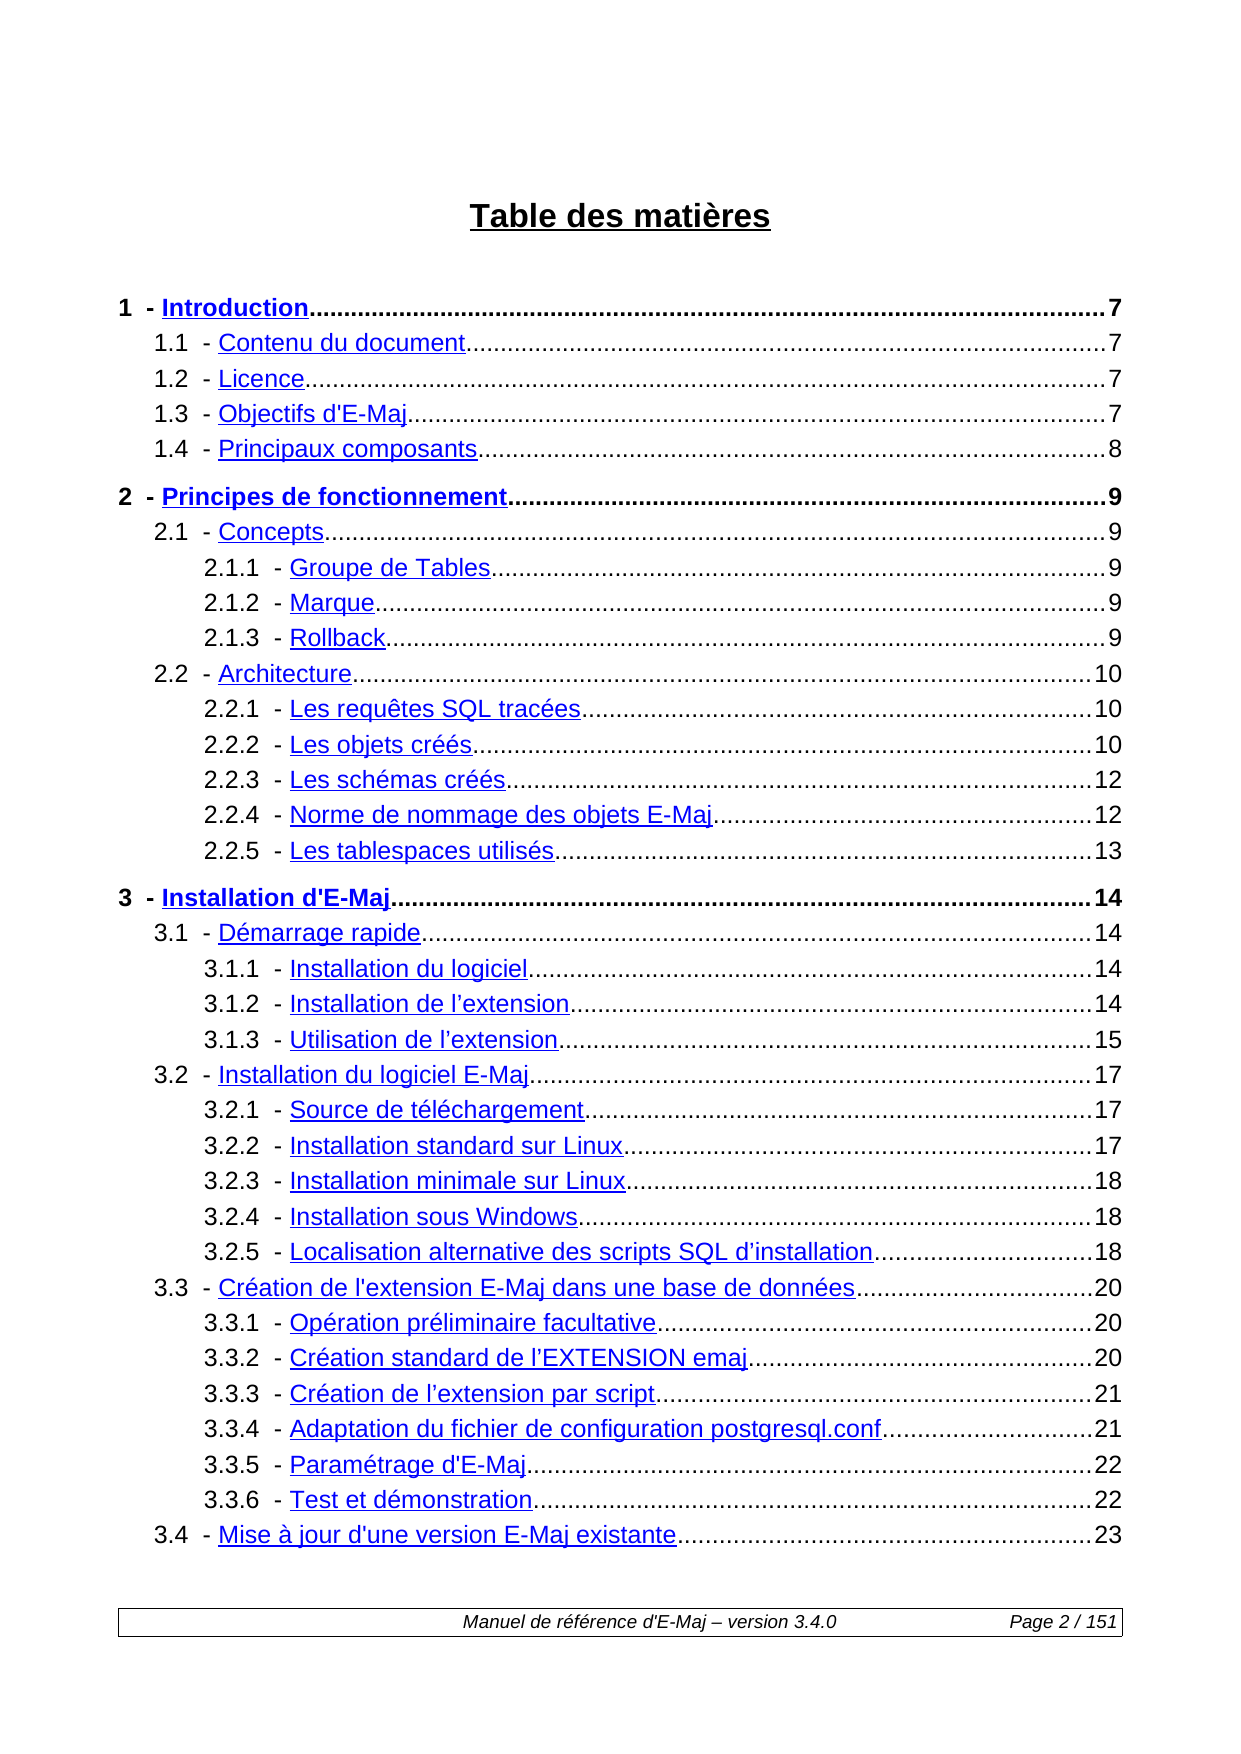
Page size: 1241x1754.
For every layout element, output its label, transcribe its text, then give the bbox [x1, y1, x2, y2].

text 1.3 - Objectifs d'E-Maj 7 [118, 394, 1122, 429]
text 3.3.3 - Création de l’extension par script 21 [168, 1374, 1122, 1409]
text 3.1.1 - Installation du logiciel 14 [168, 949, 1122, 984]
text 2 - Principes de fonctionnement 9 [118, 477, 1122, 512]
text 3.2.5 - Localisation alternative des scripts SQL d’installation 18 [168, 1232, 1122, 1268]
text 3.1.3 - Utilisation de l’extension 15 [168, 1020, 1122, 1055]
text 3 - Installation d'E-Maj 14 [118, 878, 1122, 913]
text 3.1 - Démarrage rapide 14 [118, 913, 1122, 949]
text 3.2.2 - Installation standard sur Linux 17 [168, 1126, 1122, 1161]
text 3.1.2 - Installation de l’extension 14 [168, 984, 1122, 1020]
text 3.2 - Installation du logiciel E-Maj 17 [118, 1055, 1122, 1091]
text 3.4 - Mise à jour d'une version E-Maj existante 23 [118, 1516, 1122, 1551]
text 2.2.3 - Les schémas créés 12 [168, 760, 1122, 796]
text 2.2 - Architecture 10 [118, 654, 1122, 689]
text 2.1.2 - Marque 9 [168, 583, 1122, 618]
text 2.1.3 - Rollback 9 [168, 618, 1122, 654]
text 3.3.4 - Adaptation du fichier de configuration postgresql.conf 21 [168, 1409, 1122, 1445]
text 1.2 - Licence 7 [118, 359, 1122, 394]
text 2.1 - Concepts 9 [118, 512, 1122, 548]
text 3.3.2 - Création standard de l’EXTENSION emaj 20 [168, 1338, 1122, 1374]
text 2.1.1 - Groupe de Tables 9 [168, 548, 1122, 583]
text 2.2.5 - Les tablespaces utilisés 13 [168, 831, 1122, 866]
subtitle Table des matières [118, 196, 1122, 234]
text 3.3.1 - Opération préliminaire facultative 20 [168, 1303, 1122, 1338]
text 3.2.4 - Installation sous Windows 18 [168, 1197, 1122, 1232]
text 2.2.2 - Les objets créés 10 [168, 725, 1122, 760]
text 1.4 - Principaux composants 8 [118, 429, 1122, 465]
text 2.2.4 - Norme de nommage des objets E-Maj 12 [168, 796, 1122, 831]
text 3.3.6 - Test et démonstration 22 [168, 1480, 1122, 1516]
text 1.1 - Contenu du document 7 [118, 323, 1122, 359]
text 3.3 - Création de l'extension E-Maj dans une base de données 20 [118, 1268, 1122, 1303]
text 3.3.5 - Paramétrage d'E-Maj 22 [168, 1445, 1122, 1480]
text 1 - Introduction 7 [118, 288, 1122, 323]
text 2.2.1 - Les requêtes SQL tracées 10 [168, 689, 1122, 725]
text 3.2.3 - Installation minimale sur Linux 18 [168, 1161, 1122, 1197]
text 3.2.1 - Source de téléchargement 17 [168, 1091, 1122, 1126]
